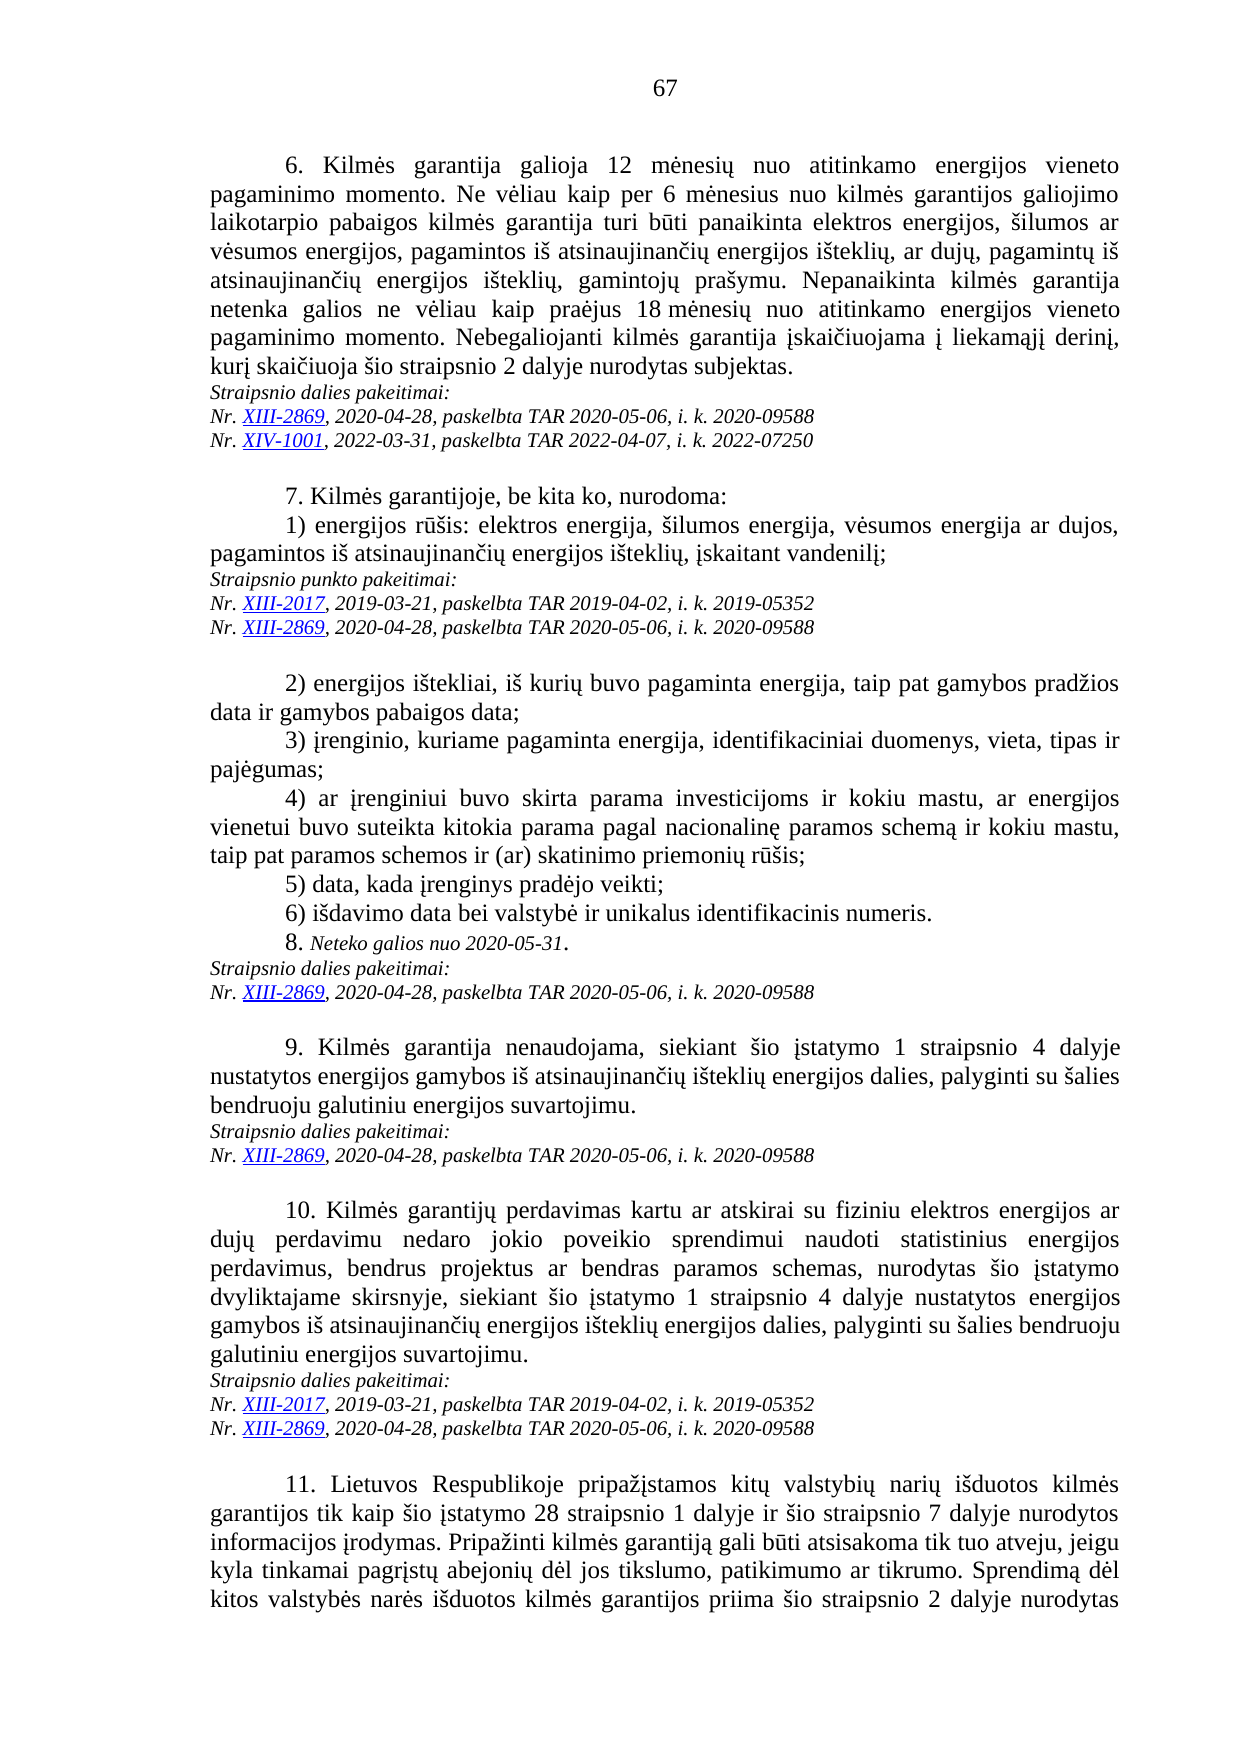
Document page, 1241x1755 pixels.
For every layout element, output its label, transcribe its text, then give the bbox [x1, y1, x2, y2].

text 5) data, kada įrenginys pradėjo veikti; [210, 869, 1120, 898]
text Straipsnio punkto pakeitimai: [210, 567, 1120, 591]
text 6. Kilmės garantija galioja 12 mėnesių nuo atitinkamo energijos vieneto pagaminimo momento. Ne vėliau kaip per 6 mėnesius nuo kilmės garantijos galiojimo laikotarpio pabaigos kilmės garantija turi būti panaikinta elektros energijos, šilumos ar vėsumos energijos, pagamintos iš atsinaujinančių energijos išteklių, ar dujų, pagamintų iš atsinaujinančių energijos išteklių, gamintojų prašymu. Nepanaikinta kilmės garantija netenka galios ne vėliau kaip praėjus 18 mėnesių nuo atitinkamo energijos vieneto pagaminimo momento. Nebegaliojanti kilmės garantija įskaičiuojama į liekamąjį derinį, kurį skaičiuoja šio straipsnio 2 dalyje nurodytas subjektas. [210, 150, 1120, 380]
text Straipsnio dalies pakeitimai: [210, 1119, 1120, 1143]
text Nr. XIII-2017, 2019-03-21, paskelbta TAR 2019-04-02, i. k. 2019-05352 [210, 1392, 1120, 1416]
text Nr. XIII-2869, 2020-04-28, paskelbta TAR 2020-05-06, i. k. 2020-09588 [210, 980, 1120, 1004]
text Straipsnio dalies pakeitimai: [210, 380, 1120, 404]
text 2) energijos ištekliai, iš kurių buvo pagaminta energija, taip pat gamybos pradžios data ir gamybos pabaigos data; [210, 668, 1120, 726]
text 4) ar įrenginiui buvo skirta parama investicijoms ir kokiu mastu, ar energijos vienetui buvo suteikta kitokia parama pagal nacionalinę paramos schemą ir kokiu mastu, taip pat paramos schemos ir (ar) skatinimo priemonių rūšis; [210, 783, 1120, 869]
text 3) įrenginio, kuriame pagaminta energija, identifikaciniai duomenys, vieta, tipas ir pajėgumas; [210, 726, 1120, 783]
text 1) energijos rūšis: elektros energija, šilumos energija, vėsumos energija ar dujos, pagamintos iš atsinaujinančių energijos išteklių, įskaitant vandenilį; [210, 510, 1120, 567]
text 6) išdavimo data bei valstybė ir unikalus identifikacinis numeris. [210, 898, 1120, 927]
text Straipsnio dalies pakeitimai: [210, 1368, 1120, 1392]
text Straipsnio dalies pakeitimai: [210, 956, 1120, 980]
text Nr. XIII-2869, 2020-04-28, paskelbta TAR 2020-05-06, i. k. 2020-09588 [210, 1143, 1120, 1167]
text Nr. XIV-1001, 2022-03-31, paskelbta TAR 2022-04-07, i. k. 2022-07250 [210, 428, 1120, 452]
text 7. Kilmės garantijoje, be kita ko, nurodoma: [210, 481, 1120, 510]
text 9. Kilmės garantija nenaudojama, siekiant šio įstatymo 1 straipsnio 4 dalyje nustatytos energijos gamybos iš atsinaujinančių išteklių energijos dalies, palyginti su šalies bendruoju galutiniu energijos suvartojimu. [210, 1032, 1120, 1119]
text Nr. XIII-2017, 2019-03-21, paskelbta TAR 2019-04-02, i. k. 2019-05352 [210, 591, 1120, 615]
text 11. Lietuvos Respublikoje pripažįstamos kitų valstybių narių išduotos kilmės garantijos tik kaip šio įstatymo 28 straipsnio 1 dalyje ir šio straipsnio 7 dalyje nurodytos informacijos įrodymas. Pripažinti kilmės garantiją gali būti atsisakoma tik tuo atveju, jeigu kyla tinkamai pagrįstų abejonių dėl jos tikslumo, patikimumo ar tikrumo. Sprendimą dėl kitos valstybės narės išduotos kilmės garantijos priima šio straipsnio 2 dalyje nurodytas [210, 1469, 1120, 1613]
text Nr. XIII-2869, 2020-04-28, paskelbta TAR 2020-05-06, i. k. 2020-09588 [210, 404, 1120, 428]
text 8. Neteko galios nuo 2020-05-31. [210, 927, 1120, 956]
text 10. Kilmės garantijų perdavimas kartu ar atskirai su fiziniu elektros energijos ar dujų perdavimu nedaro jokio poveikio sprendimui naudoti statistinius energijos perdavimus, bendrus projektus ar bendras paramos schemas, nurodytas šio įstatymo dvyliktajame skirsnyje, siekiant šio įstatymo 1 straipsnio 4 dalyje nustatytos energijos gamybos iš atsinaujinančių energijos išteklių energijos dalies, palyginti su šalies bendruoju galutiniu energijos suvartojimu. [210, 1196, 1120, 1368]
text Nr. XIII-2869, 2020-04-28, paskelbta TAR 2020-05-06, i. k. 2020-09588 [210, 615, 1120, 639]
text Nr. XIII-2869, 2020-04-28, paskelbta TAR 2020-05-06, i. k. 2020-09588 [210, 1416, 1120, 1440]
